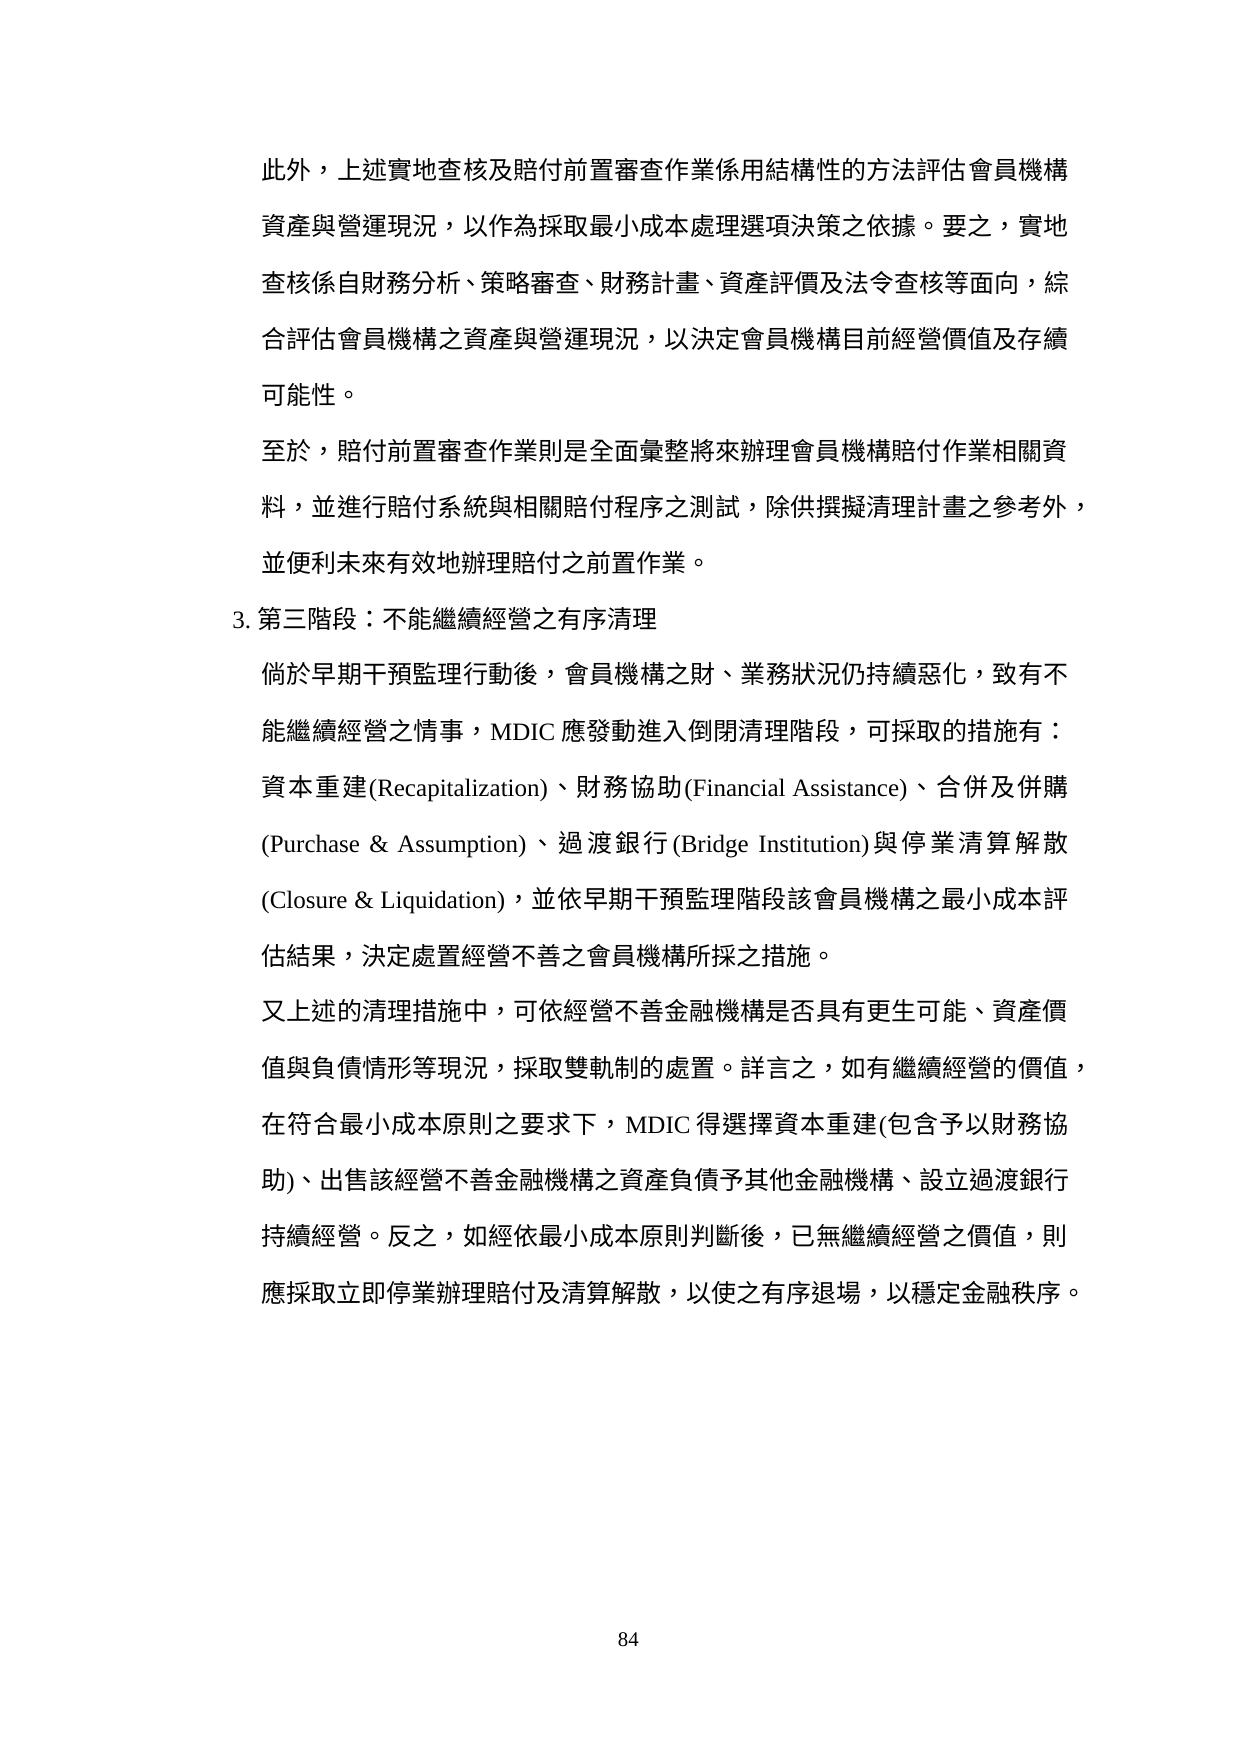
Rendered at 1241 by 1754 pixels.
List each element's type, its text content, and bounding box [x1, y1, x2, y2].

text 至於，賠付前置審查作業則是全面彙整將來辦理會員機構賠付作業相關資料，並進行賠付系統與相關賠付程序之測試，除供撰擬清理計畫之參考外，並便利未來有效地辦理賠付之前置作業。 [261, 431, 1069, 581]
text 3. 第三階段：不能繼續經營之有序清理 [232, 599, 1069, 636]
text 倘於早期干預監理行動後，會員機構之財、業務狀況仍持續惡化，致有不能繼續經營之情事，MDIC應發動進入倒閉清理階段，可採取的措施有：資本重建(Recapitalization)、財務協助(Financial Assistance)、合併及併購(Purchase & Assumption)、過渡銀行(Bridge Institution)與停業清算解散(Closure & Liquidation)，並依早期干預監理階段該會員機構之最小成本評估結果，決定處置經營不善之會員機構所採之措施。 [261, 654, 1069, 973]
text 此外，上述實地查核及賠付前置審查作業係用結構性的方法評估會員機構資產與營運現況，以作為採取最小成本處理選項決策之依據。要之，實地查核係自財務分析、策略審查、財務計畫、資產評價及法令查核等面向，綜合評估會員機構之資產與營運現況，以決定會員機構目前經營價值及存續可能性。 [261, 150, 1069, 412]
text 又上述的清理措施中，可依經營不善金融機構是否具有更生可能、資產價值與負債情形等現況，採取雙軌制的處置。詳言之，如有繼續經營的價值，在符合最小成本原則之要求下，MDIC得選擇資本重建(包含予以財務協助)、出售該經營不善金融機構之資產負債予其他金融機構、設立過渡銀行持續經營。反之，如經依最小成本原則判斷後，已無繼續經營之價值，則應採取立即停業辦理賠付及清算解散，以使之有序退場，以穩定金融秩序。 [261, 991, 1069, 1310]
